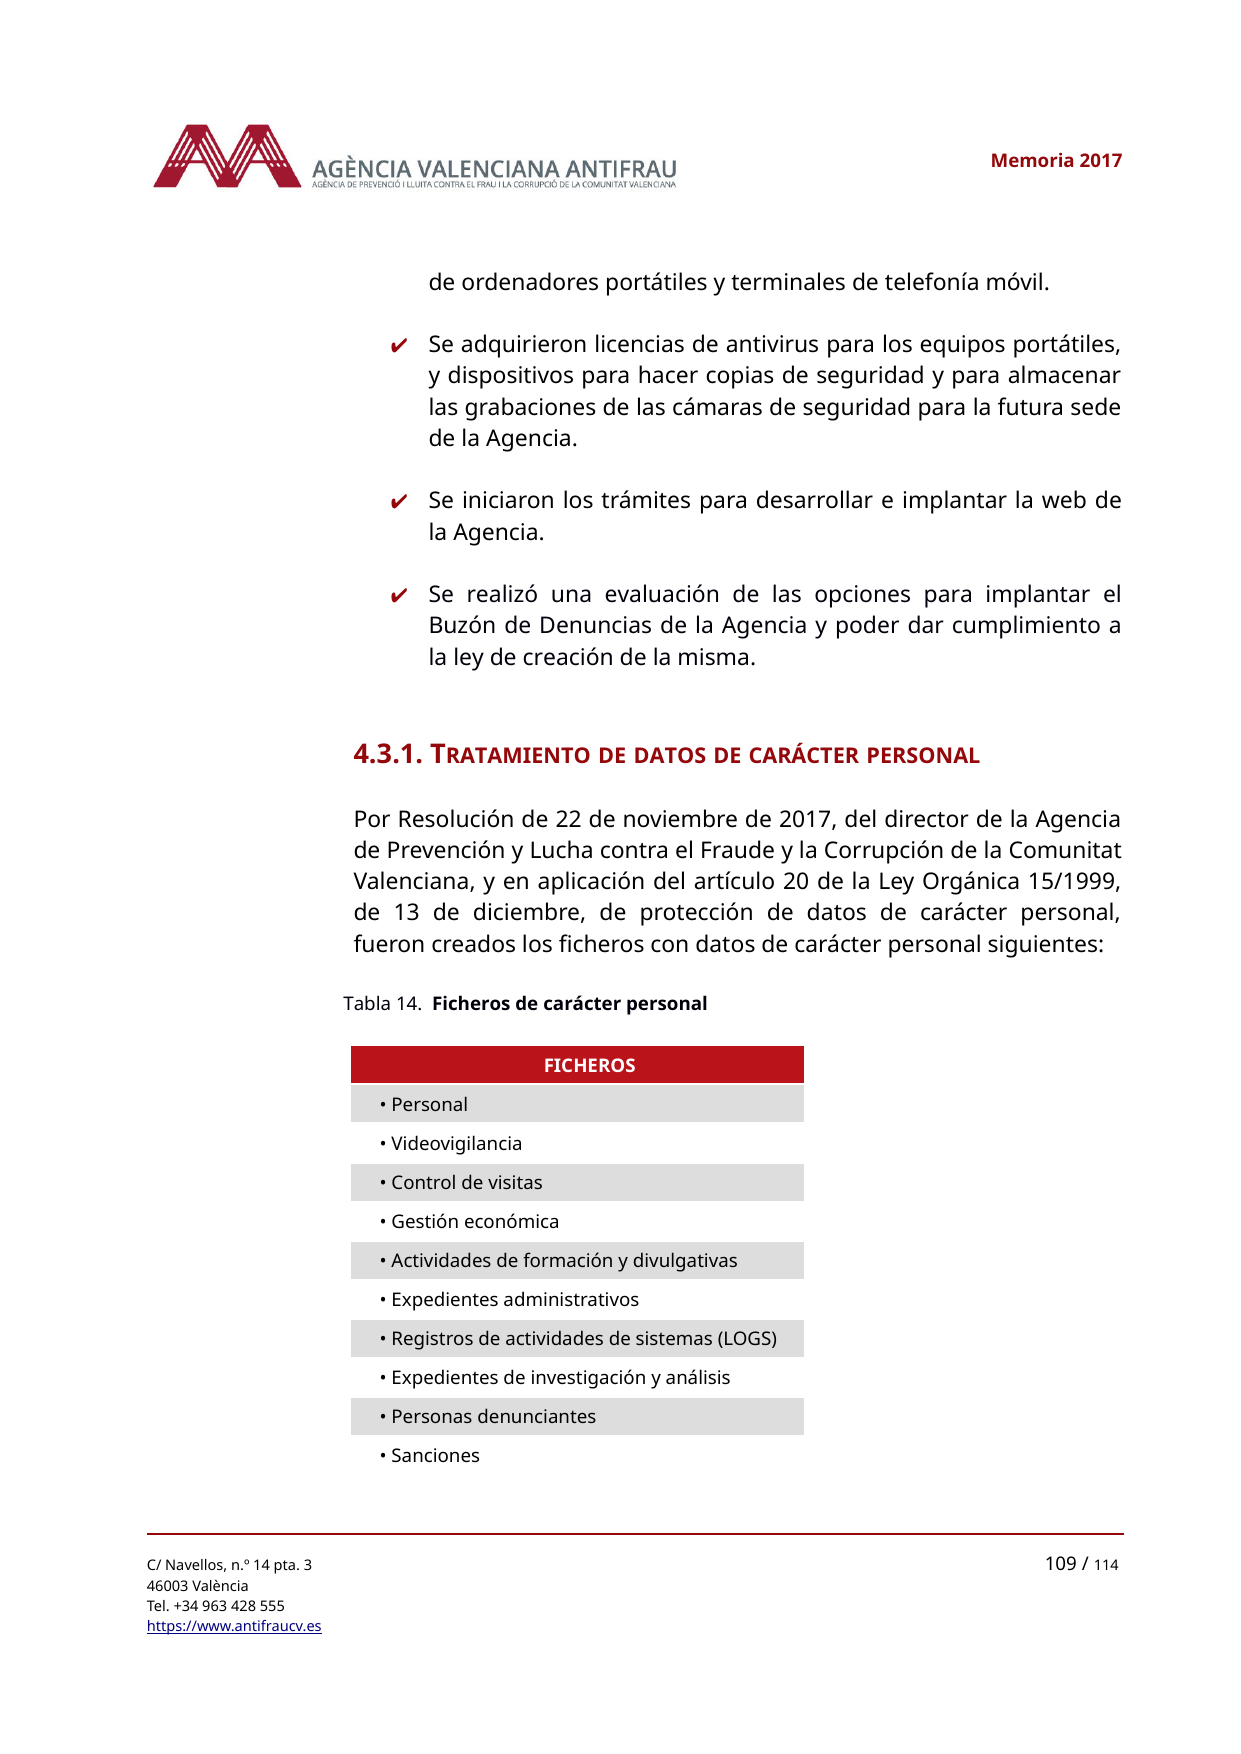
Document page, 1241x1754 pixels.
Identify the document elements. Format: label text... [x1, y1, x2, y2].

text Por Resolución de 22 de noviembre de 2017, del director de la Agencia de Prevención y Lucha contra el Fraude y la Corrupción de la Comunitat Valenciana, y en aplicación del artículo 20 de la Ley Orgánica 15/1999, de 13 de diciembre, de protección de datos de carácter personal, fueron creados los ficheros con datos de carácter personal siguientes: [353, 802, 1122, 959]
list Se realizó una evaluación de las opciones para implantar el Buzón de Denuncias de la Agencia y poder dar cumplimiento a la ley de creación de la misma. [391, 578, 1122, 672]
list Tabla 14. Ficheros de carácter personal [147, 990, 1122, 1016]
table_header FICHEROS [351, 1046, 804, 1083]
list Se iniciaron los trámites para desarrollar e implantar la web de la Agencia. [391, 484, 1122, 547]
table_cell • Videovigilancia [351, 1125, 804, 1161]
table_cell • Personal [351, 1085, 804, 1122]
list de ordenadores portátiles y terminales de telefonía móvil. [391, 266, 1122, 297]
table_cell • Expedientes administrativos [351, 1281, 804, 1318]
table_cell • Gestión económica [351, 1203, 804, 1239]
list Se adquirieron licencias de antivirus para los equipos portátiles, y dispositivos para hacer copias de seguridad y para almacenar las grabaciones de las cámaras de seguridad para la futura sede de la Agencia. [391, 328, 1122, 453]
text 4.3.1. Tratamiento de datos de carácter personal [353, 734, 1122, 771]
table_cell • Expedientes de investigación y análisis [351, 1359, 804, 1396]
picture [148, 112, 680, 197]
table_cell • Personas denunciantes [351, 1398, 804, 1435]
table_cell • Actividades de formación y divulgativas [351, 1242, 804, 1279]
table_cell • Registros de actividades de sistemas (LOGS) [351, 1320, 804, 1357]
table_cell • Control de visitas [351, 1164, 804, 1201]
table_cell • Sanciones [351, 1437, 804, 1474]
